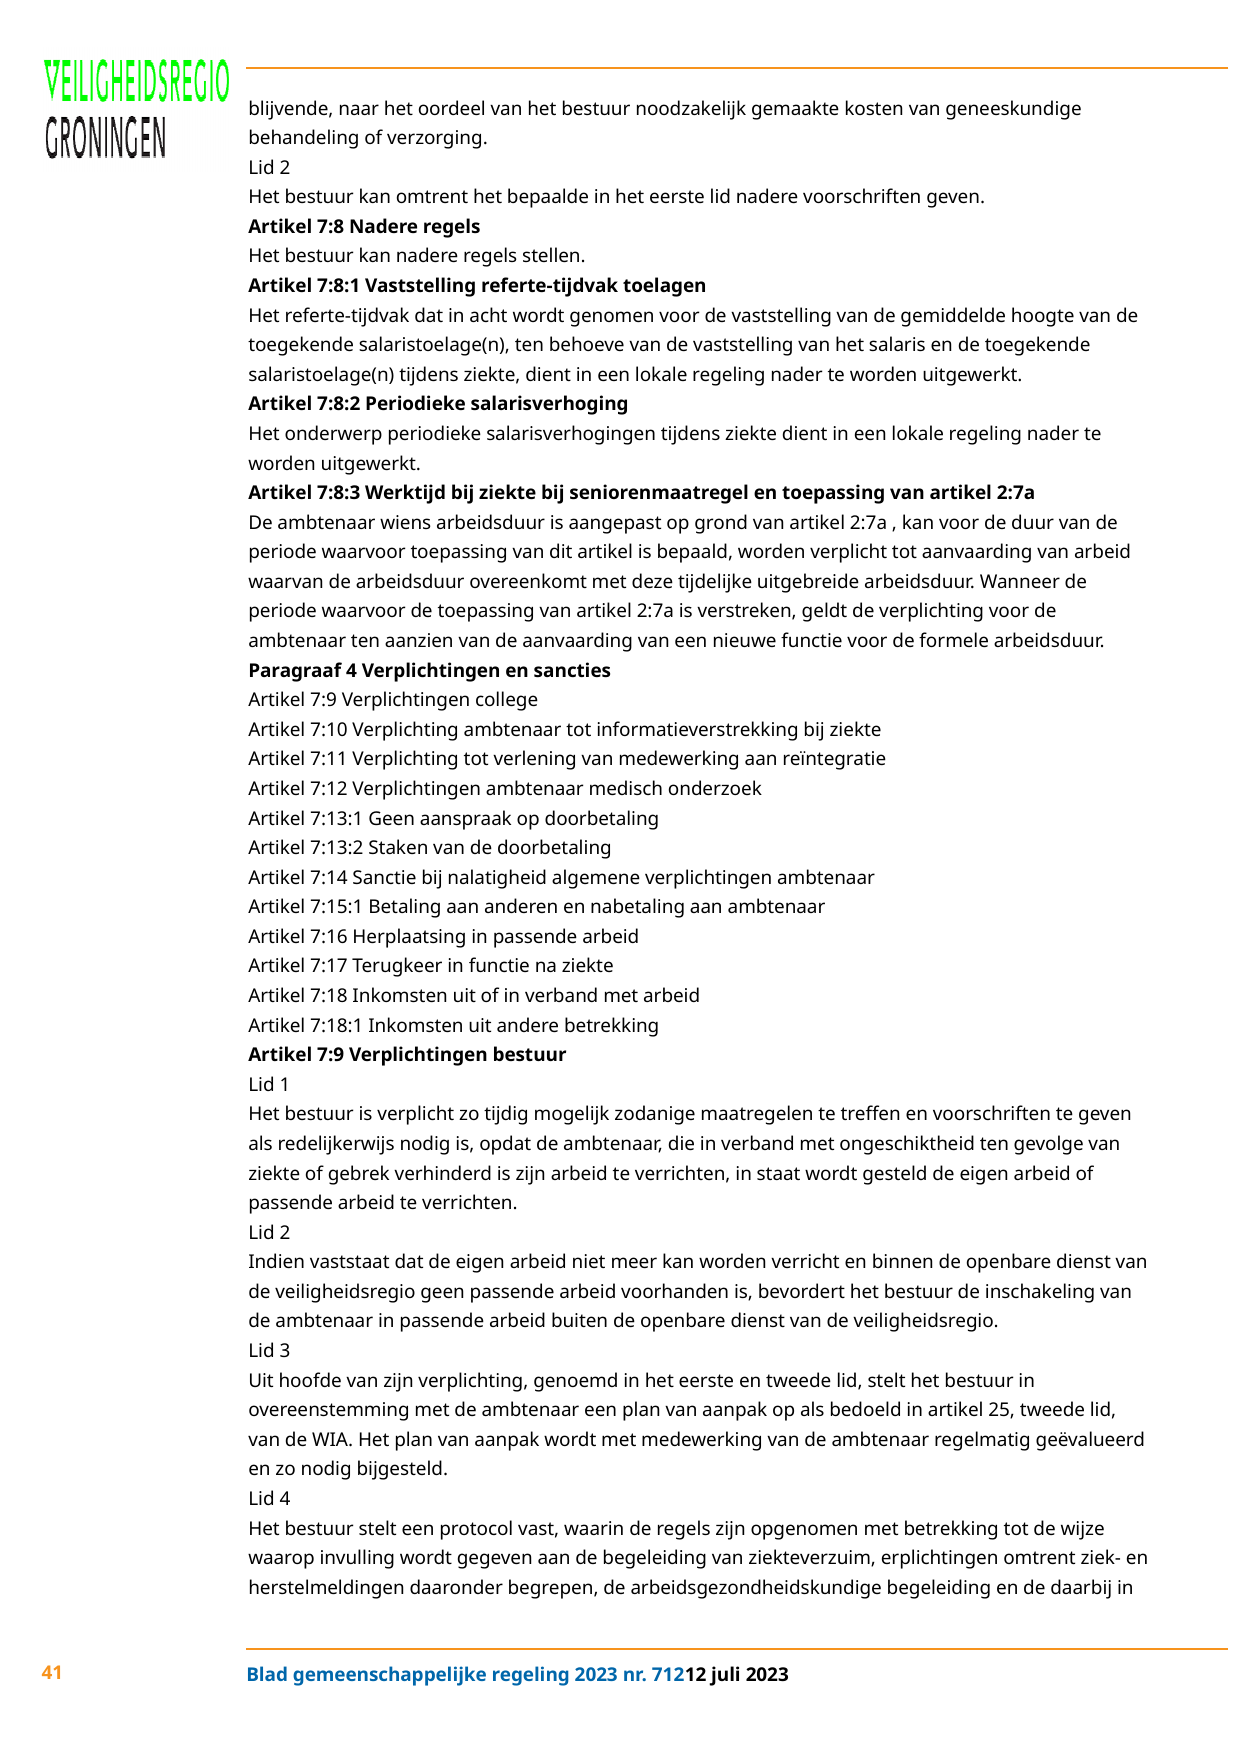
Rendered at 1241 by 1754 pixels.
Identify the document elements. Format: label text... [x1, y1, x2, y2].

text Artikel 7:12 Verplichtingen ambtenaar medisch onderzoek [248, 775, 1152, 801]
text Lid 4 [248, 1485, 1152, 1511]
text Uit hoofde van zijn verplichting, genoemd in het eerste en tweede lid, stelt het bestuur in overeenstemming met de ambtenaar een plan van aanpak op als bedoeld in artikel 25, tweede lid, van de WIA. Het plan van aanpak wordt met medewerking van de ambtenaar regelmatig geëvalueerd en zo nodig bijgesteld. [248, 1367, 1152, 1481]
text Artikel 7:15:1 Betaling aan anderen en nabetaling aan ambtenaar [248, 893, 1152, 919]
text Artikel 7:18 Inkomsten uit of in verband met arbeid [248, 982, 1152, 1008]
text Artikel 7:10 Verplichting ambtenaar tot informatieverstrekking bij ziekte [248, 716, 1152, 742]
text Artikel 7:11 Verplichting tot verlening van medewerking aan reïntegratie [248, 746, 1152, 771]
text Artikel 7:9 Verplichtingen college [248, 686, 1152, 712]
text Het referte-tijdvak dat in acht wordt genomen voor de vaststelling van de gemiddelde hoogte van de toegekende salaristoelage(n), ten behoeve van de vaststelling van het salaris en de toegekende salaristoelage(n) tijdens ziekte, dient in een lokale regeling nader te worden uitgewerkt. [248, 302, 1152, 387]
text Lid 3 [248, 1337, 1152, 1363]
text Paragraaf 4 Verplichtingen en sancties [248, 657, 1152, 683]
text Artikel 7:13:1 Geen aanspraak op doorbetaling [248, 805, 1152, 831]
text Lid 2 [248, 154, 1152, 180]
text Artikel 7:18:1 Inkomsten uit andere betrekking [248, 1012, 1152, 1038]
text Het bestuur kan omtrent het bepaalde in het eerste lid nadere voorschriften geven. [248, 183, 1152, 209]
text Het onderwerp periodieke salarisverhogingen tijdens ziekte dient in een lokale regeling nader te worden uitgewerkt. [248, 420, 1152, 476]
text Artikel 7:16 Herplaatsing in passende arbeid [248, 923, 1152, 949]
text Artikel 7:8:1 Vaststelling referte-tijdvak toelagen [248, 272, 1152, 298]
text Artikel 7:13:2 Staken van de doorbetaling [248, 834, 1152, 860]
picture [41, 47, 231, 172]
text Lid 2 [248, 1219, 1152, 1245]
text blijvende, naar het oordeel van het bestuur noodzakelijk gemaakte kosten van geneeskundige behandeling of verzorging. [248, 95, 1152, 150]
text Het bestuur kan nadere regels stellen. [248, 243, 1152, 268]
text Het bestuur stelt een protocol vast, waarin de regels zijn opgenomen met betrekking tot de wijze waarop invulling wordt gegeven aan de begeleiding van ziekteverzuim, erplichtingen omtrent ziek- en herstelmeldingen daaronder begrepen, de arbeidsgezondheidskundige begeleiding en de daarbij in [248, 1515, 1152, 1600]
text Het bestuur is verplicht zo tijdig mogelijk zodanige maatregelen te treffen en voorschriften te geven als redelijkerwijs nodig is, opdat de ambtenaar, die in verband met ongeschiktheid ten gevolge van ziekte of gebrek verhinderd is zijn arbeid te verrichten, in staat wordt gesteld de eigen arbeid of passende arbeid te verrichten. [248, 1101, 1152, 1215]
text Artikel 7:8 Nadere regels [248, 213, 1152, 239]
text Artikel 7:14 Sanctie bij nalatigheid algemene verplichtingen ambtenaar [248, 864, 1152, 890]
text Artikel 7:9 Verplichtingen bestuur [248, 1041, 1152, 1067]
text Artikel 7:8:3 Werktijd bij ziekte bij seniorenmaatregel en toepassing van artikel 2:7a [248, 479, 1152, 505]
text Indien vaststaat dat de eigen arbeid niet meer kan worden verricht en binnen de openbare dienst van de veiligheidsregio geen passende arbeid voorhanden is, bevordert het bestuur de inschakeling van de ambtenaar in passende arbeid buiten de openbare dienst van de veiligheidsregio. [248, 1248, 1152, 1333]
text Lid 1 [248, 1071, 1152, 1097]
text De ambtenaar wiens arbeidsduur is aangepast op grond van artikel 2:7a , kan voor de duur van de periode waarvoor toepassing van dit artikel is bepaald, worden verplicht tot aanvaarding van arbeid waarvan de arbeidsduur overeenkomt met deze tijdelijke uitgebreide arbeidsduur. Wanneer de periode waarvoor de toepassing van artikel 2:7a is verstreken, geldt de verplichting voor de ambtenaar ten aanzien van de aanvaarding van een nieuwe functie voor de formele arbeidsduur. [248, 509, 1152, 653]
text Artikel 7:8:2 Periodieke salarisverhoging [248, 391, 1152, 416]
text Artikel 7:17 Terugkeer in functie na ziekte [248, 953, 1152, 978]
